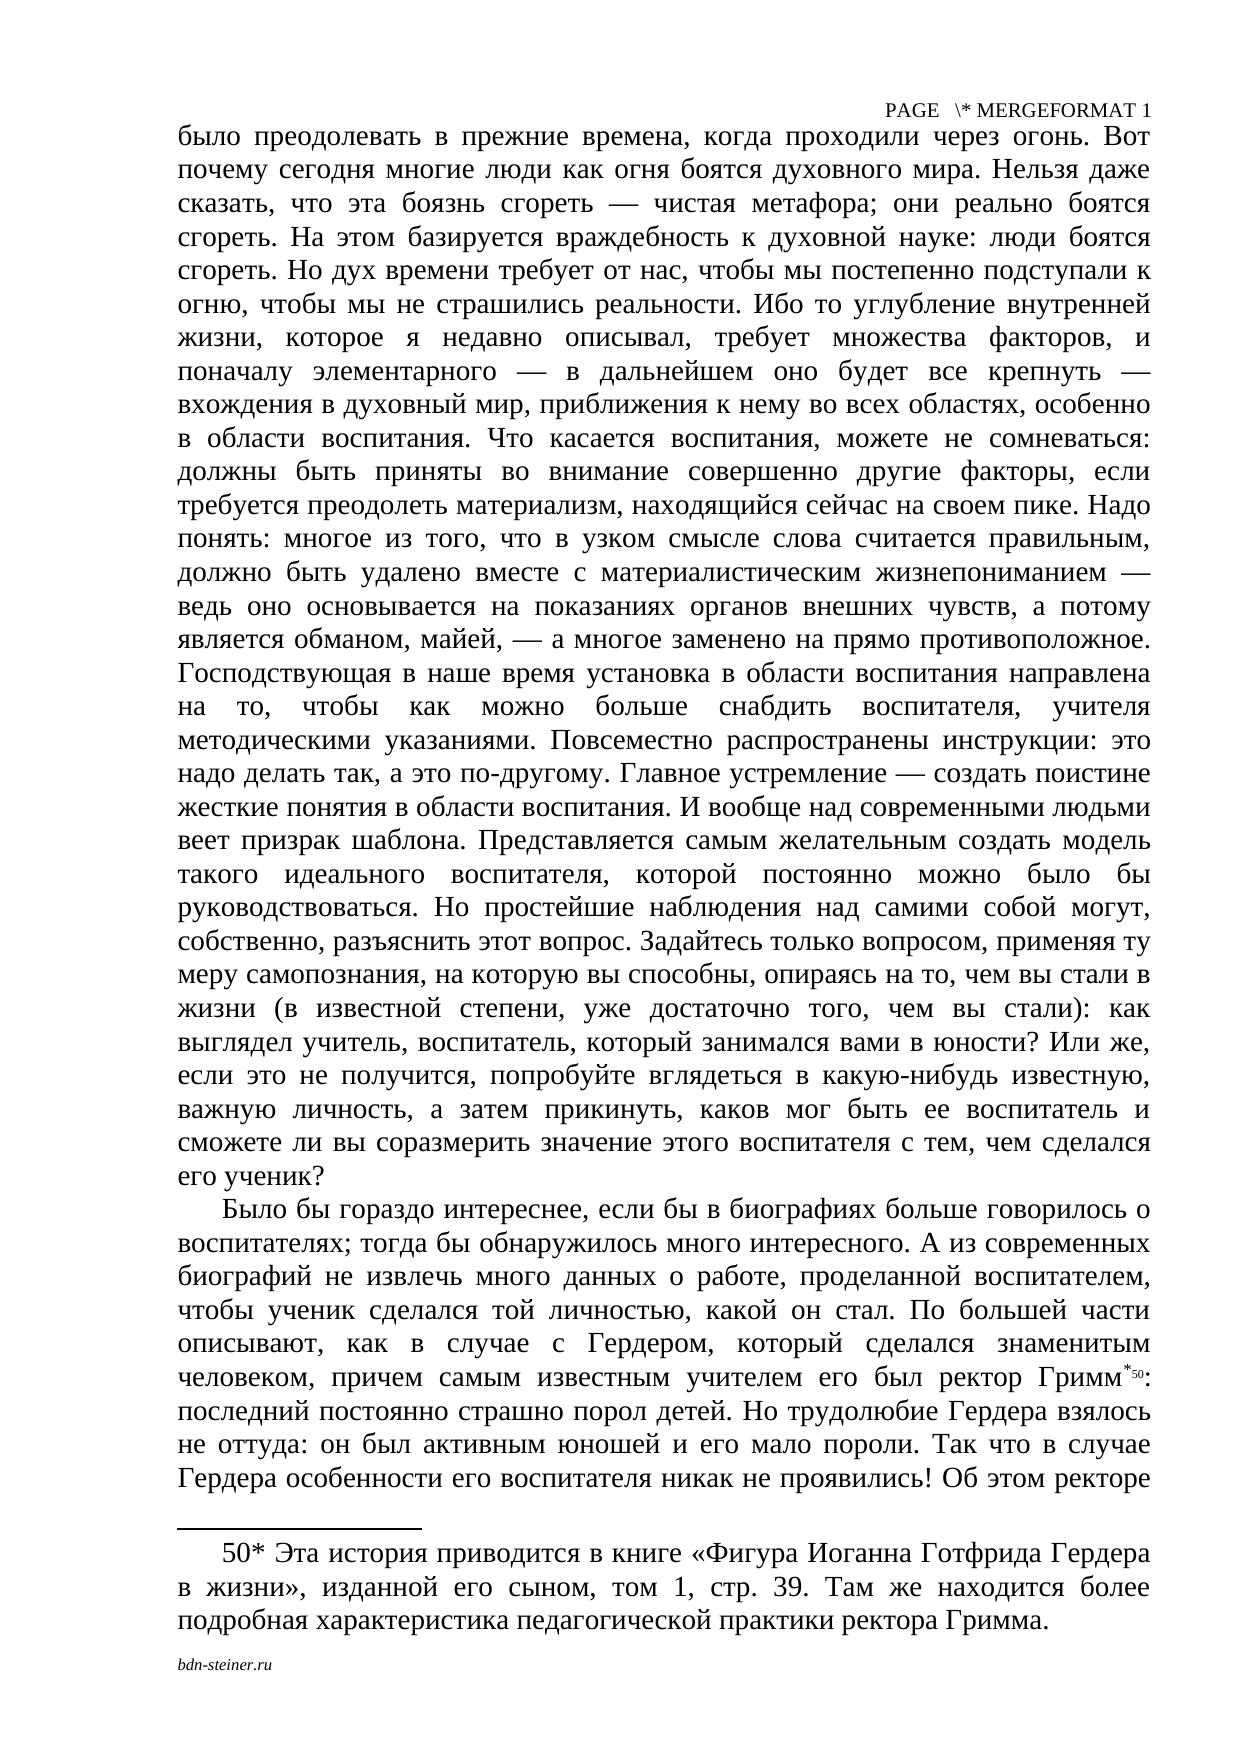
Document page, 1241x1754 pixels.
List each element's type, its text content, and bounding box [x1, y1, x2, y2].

text Было бы гораздо интереснее, если бы в биографиях больше говорилось о воспитателях; тогда бы обнаружилось много интересного. А из современных биографий не извлечь много данных о работе, проделанной воспитателем, чтобы ученик сделался той личностью, какой он стал. По большей части описывают, как в случае с Гердером, который сделался знаменитым человеком, причем самым известным учителем его был ректор Гримм*: последний постоянно страшно порол детей. Но трудолюбие Гердера взялось не оттуда: он был активным юношей и его мало пороли. Так что в случае Гердера особенности его воспитателя никак не проявились! Об этом ректоре [177, 1191, 1152, 1493]
text было преодолевать в прежние времена, когда проходили через огонь. Вот почему сегодня многие люди как огня боятся духовного мира. Нельзя даже сказать, что эта боязнь сгореть — чистая метафора; они реально боятся сгореть. На этом базируется враждебность к духовной науке: люди боятся сгореть. Но дух времени требует от нас, чтобы мы постепенно подступали к огню, чтобы мы не страшились реальности. Ибо то углубление внутренней жизни, которое я недавно описывал, требует множества факторов, и поначалу элементарного — в дальнейшем оно будет все крепнуть — вхождения в духовный мир, приближения к нему во всех областях, особенно в области воспитания. Что касается воспитания, можете не сомневаться: должны быть приняты во внимание совершенно другие факторы, если требуется преодолеть материализм, находящийся сейчас на своем пике. Надо понять: многое из того, что в узком смысле слова считается правильным, должно быть удалено вместе с материалистическим жизнепониманием — ведь оно основывается на показаниях органов внешних чувств, а потому является обманом, майей, — а многое заменено на прямо противоположное. Господствующая в наше время установка в области воспитания направлена на то, чтобы как можно больше снабдить воспитателя, учителя методическими указаниями. Повсеместно распространены инструкции: это надо делать так, а это по-другому. Главное устремление — создать поистине жесткие понятия в области воспитания. И вообще над современными людьми веет призрак шаблона. Представляется самым желательным создать модель такого идеального воспитателя, которой постоянно можно было бы руководствоваться. Но простейшие наблюдения над самими собой могут, собственно, разъяснить этот вопрос. Задайтесь только вопросом, применяя ту меру самопознания, на которую вы способны, опираясь на то, чем вы стали в жизни (в известной степени, уже достаточно того, чем вы стали): как выглядел учитель, воспитатель, который занимался вами в юности? Или же, если это не получится, попробуйте вглядеться в какую-нибудь известную, важную личность, а затем прикинуть, каков мог быть ее воспитатель и сможете ли вы соразмерить значение этого воспитателя с тем, чем сделался его ученик? [177, 118, 1152, 1191]
text * Эта история приводится в книге «Фигура Иоганна Готфрида Гердера в жизни», изданной его сыном, том 1, стр. 39. Там же находится более подробная характеристика педагогической практики ректора Гримма. [177, 1535, 1152, 1636]
